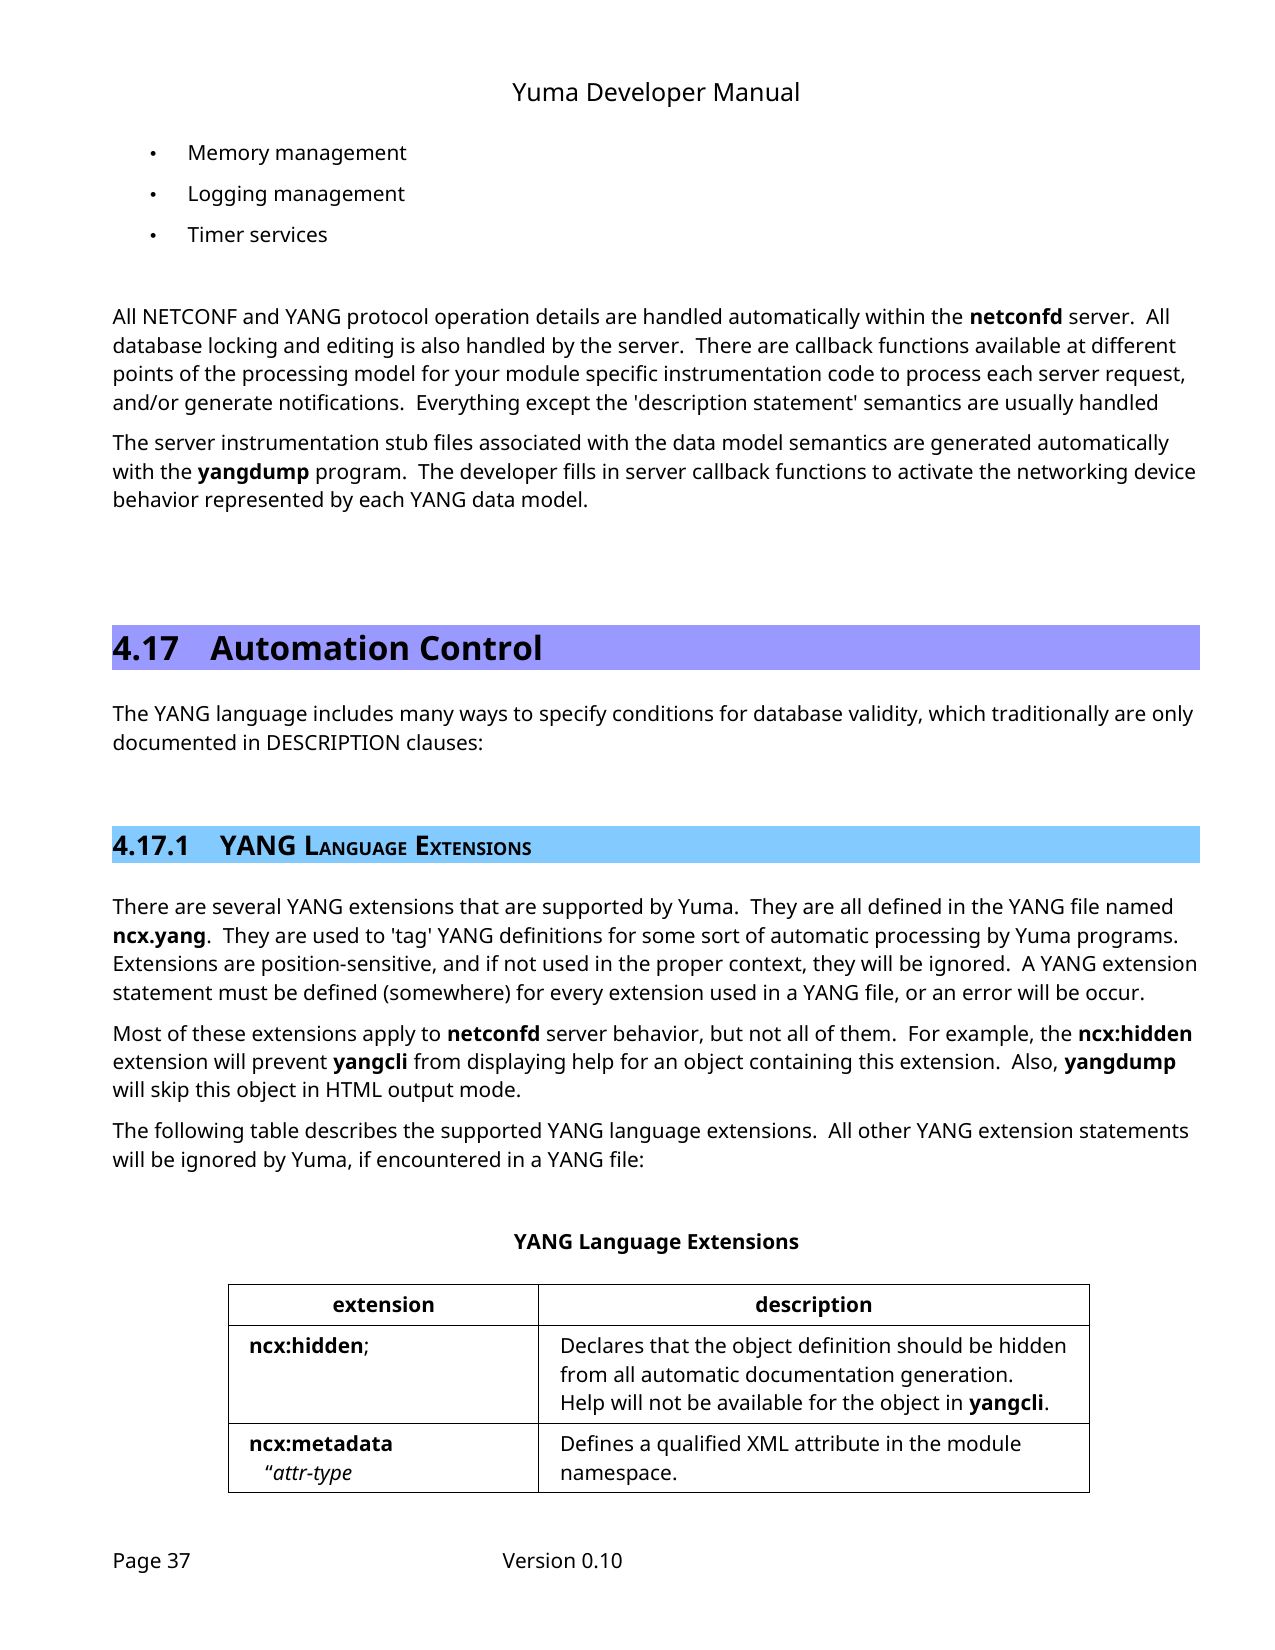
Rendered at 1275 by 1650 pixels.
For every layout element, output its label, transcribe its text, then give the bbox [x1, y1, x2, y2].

list Timer services [150, 220, 1200, 249]
subtitle YANG Language Extensions [112, 826, 1200, 863]
table_cell ncx:hidden; [229, 1326, 538, 1422]
text The YANG language includes many ways to specify conditions for database validity, which traditionally are only documented in DESCRIPTION clauses: [112, 699, 1200, 756]
text The following table describes the supported YANG language extensions. All other YANG extension statements will be ignored by Yuma, if encountered in a YANG file: [112, 1117, 1200, 1173]
list Logging management [150, 179, 1200, 208]
table_cell Defines a qualified XML attribute in the module namespace. [539, 1424, 1089, 1492]
table_header description [539, 1285, 1089, 1325]
table_cell Declares that the object definition should be hidden from all automatic documentation generation. Help will not be available for the object in yangcli. [539, 1326, 1089, 1422]
text The server instrumentation stub files associated with the data model semantics are generated automatically with the yangdump program. The developer fills in server callback functions to activate the networking device behavior represented by each YANG data model. [112, 428, 1200, 514]
table_header extension [229, 1285, 538, 1325]
text Most of these extensions apply to netconfd server behavior, but not all of them. For example, the ncx:hidden extension will prevent yangcli from displaying help for an object containing this extension. Also, yangdump will skip this object in HTML output mode. [112, 1019, 1200, 1104]
text All NETCONF and YANG protocol operation details are handled automatically within the netconfd server. All database locking and editing is also handled by the server. There are callback functions available at different points of the processing model for your module specific instrumentation code to process each server request, and/or generate notifications. Everything except the 'description statement' semantics are usually handled [112, 302, 1200, 416]
subtitle YANG Language Extensions [127, 1227, 1185, 1255]
list Memory management [150, 138, 1200, 167]
subtitle Automation Control [112, 625, 1200, 670]
table_cell ncx:metadata “attr-type [229, 1424, 538, 1492]
text There are several YANG extensions that are supported by Yuma. They are all defined in the YANG file named ncx.yang. They are used to 'tag' YANG definitions for some sort of automatic processing by Yuma programs. Extensions are position-sensitive, and if not used in the proper context, they will be ignored. A YANG extension statement must be defined (somewhere) for every extension used in a YANG file, or an error will be occur. [112, 892, 1200, 1006]
